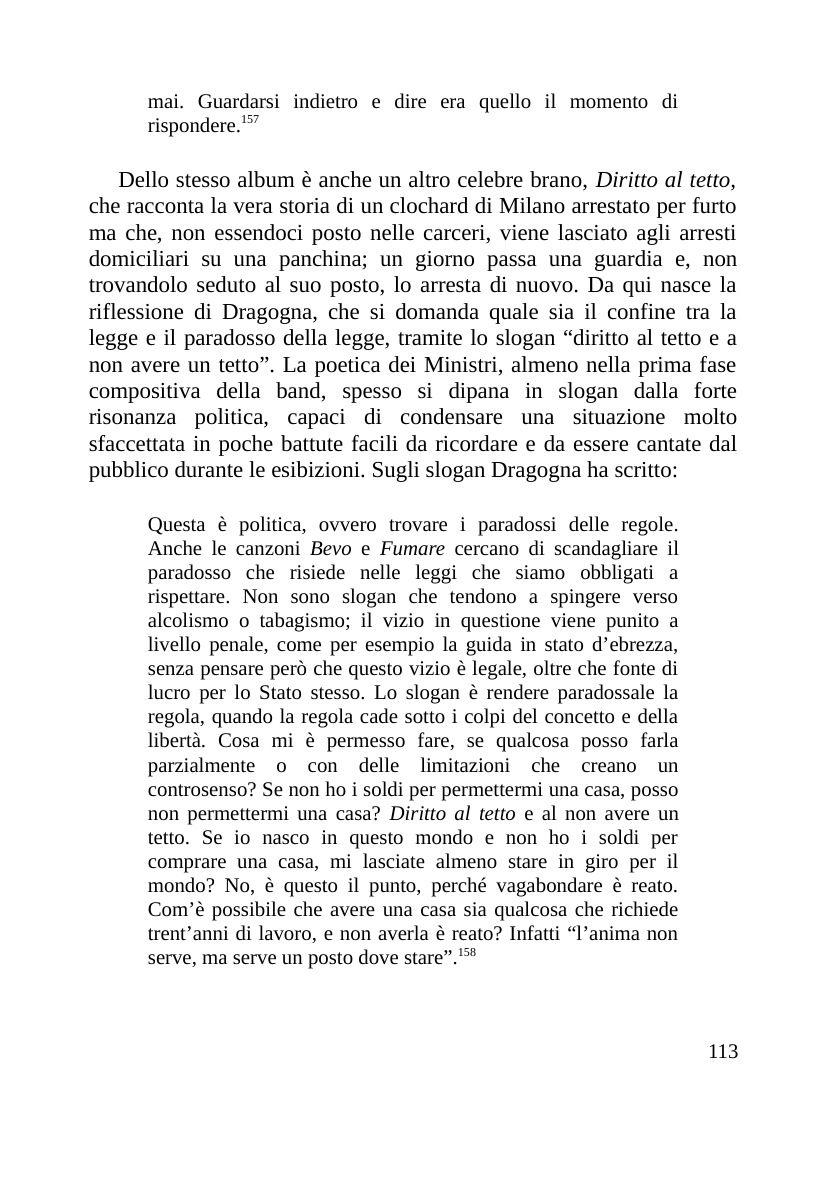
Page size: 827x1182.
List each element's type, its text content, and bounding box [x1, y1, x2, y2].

text Questa è politica, ovvero trovare i paradossi delle regole. Anche le canzoni Bevo e Fumare cercano di scandagliare il paradosso che risiede nelle leggi che siamo obbligati a rispettare. Non sono slogan che tendono a spingere verso alcolismo o tabagismo; il vizio in questione viene punito a livello penale, come per esempio la guida in stato d’ebrezza, senza pensare però che questo vizio è legale, oltre che fonte di lucro per lo Stato stesso. Lo slogan è rendere paradossale la regola, quando la regola cade sotto i colpi del concetto e della libertà. Cosa mi è permesso fare, se qualcosa posso farla parzialmente o con delle limitazioni che creano un controsenso? Se non ho i soldi per permettermi una casa, posso non permettermi una casa? Diritto al tetto e al non avere un tetto. Se io nasco in questo mondo e non ho i soldi per comprare una casa, mi lasciate almeno stare in giro per il mondo? No, è questo il punto, perché vagabondare è reato. Com’è possibile che avere una casa sia qualcosa che richiede trent’anni di lavoro, e non averla è reato? Infatti “l’anima non serve, ma serve un posto dove stare”. [148, 512, 679, 969]
text mai. Guardarsi indietro e dire era quello il momento di rispondere. [148, 88, 679, 137]
text Dello stesso album è anche un altro celebre brano, Diritto al tetto, che racconta la vera storia di un clochard di Milano arrestato per furto ma che, non essendoci posto nelle carceri, viene lasciato agli arresti domiciliari su una panchina; un giorno passa una guardia e, non trovandolo seduto al suo posto, lo arresta di nuovo. Da qui nasce la riflessione di Dragogna, che si domanda quale sia il confine tra la legge e il paradosso della legge, tramite lo slogan “diritto al tetto e a non avere un tetto”. La poetica dei Ministri, almeno nella prima fase compositiva della band, spesso si dipana in slogan dalla forte risonanza politica, capaci di condensare una situazione molto sfaccettata in poche battute facili da ricordare e da essere cantate dal pubblico durante le esibizioni. Sugli slogan Dragogna ha scritto: [88, 166, 738, 482]
